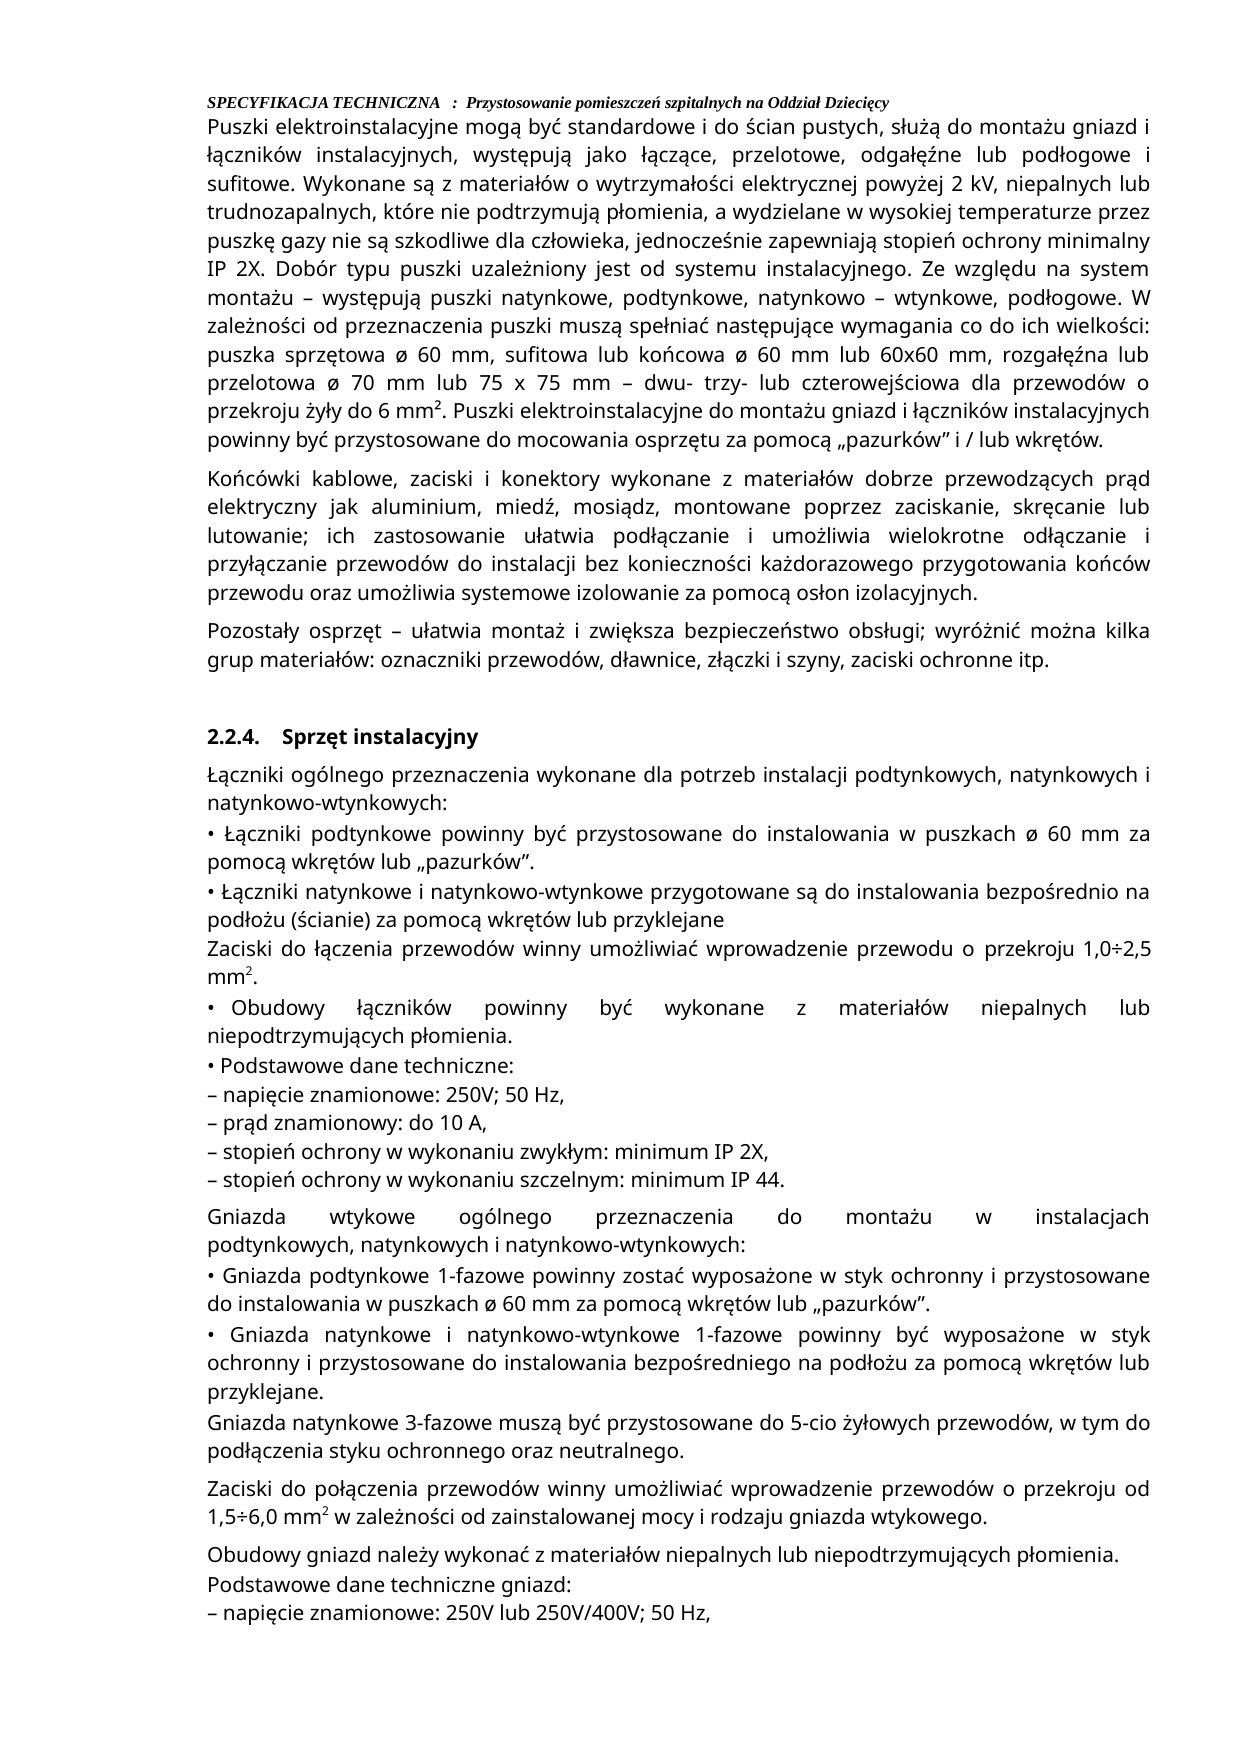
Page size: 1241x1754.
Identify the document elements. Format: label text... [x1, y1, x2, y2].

text Gniazda wtykowe ogólnego przeznaczenia do montażu w instalacjach podtynkowych, natynkowych i natynkowo-wtynkowych: [207, 1202, 1151, 1259]
text – stopień ochrony w wykonaniu zwykłym: minimum IP 2X, [207, 1137, 1151, 1165]
text – napięcie znamionowe: 250V lub 250V/400V; 50 Hz, [207, 1598, 1151, 1627]
text – prąd znamionowy: do 10 A, [207, 1108, 1151, 1137]
text • Łączniki natynkowe i natynkowo-wtynkowe przygotowane są do instalowania bezpośrednio na podłożu (ścianie) za pomocą wkrętów lub przyklejane [207, 877, 1151, 934]
text Podstawowe dane techniczne gniazd: [207, 1570, 1151, 1598]
text • Gniazda natynkowe i natynkowo-wtynkowe 1-fazowe powinny być wyposażone w styk ochronny i przystosowane do instalowania bezpośredniego na podłożu za pomocą wkrętów lub przyklejane. [207, 1320, 1151, 1405]
text Końcówki kablowe, zaciski i konektory wykonane z materiałów dobrze przewodzących prąd elektryczny jak aluminium, miedź, mosiądz, montowane poprzez zaciskanie, skręcanie lub lutowanie; ich zastosowanie ułatwia podłączanie i umożliwia wielokrotne odłączanie i przyłączanie przewodów do instalacji bez konieczności każdorazowego przygotowania końców przewodu oraz umożliwia systemowe izolowanie za pomocą osłon izolacyjnych. [207, 464, 1151, 606]
text Zaciski do łączenia przewodów winny umożliwiać wprowadzenie przewodu o przekroju 1,0÷2,5 mm2. [207, 934, 1151, 991]
text Zaciski do połączenia przewodów winny umożliwiać wprowadzenie przewodów o przekroju od 1,5÷6,0 mm2 w zależności od zainstalowanej mocy i rodzaju gniazda wtykowego. [207, 1474, 1151, 1531]
text – stopień ochrony w wykonaniu szczelnym: minimum IP 44. [207, 1165, 1151, 1194]
text 2.2.4. Sprzęt instalacyjny [207, 722, 1151, 750]
text – napięcie znamionowe: 250V; 50 Hz, [207, 1080, 1151, 1108]
text Obudowy gniazd należy wykonać z materiałów niepalnych lub niepodtrzymujących płomienia. [207, 1540, 1151, 1568]
text • Łączniki podtynkowe powinny być przystosowane do instalowania w puszkach ø 60 mm za pomocą wkrętów lub „pazurków”. [207, 819, 1151, 876]
text Łączniki ogólnego przeznaczenia wykonane dla potrzeb instalacji podtynkowych, natynkowych i natynkowo-wtynkowych: [207, 760, 1151, 817]
text Puszki elektroinstalacyjne mogą być standardowe i do ścian pustych, służą do montażu gniazd i łączników instalacyjnych, występują jako łączące, przelotowe, odgałęźne lub podłogowe i sufitowe. Wykonane są z materiałów o wytrzymałości elektrycznej powyżej 2 kV, niepalnych lub trudnozapalnych, które nie podtrzymują płomienia, a wydzielane w wysokiej temperaturze przez puszkę gazy nie są szkodliwe dla człowieka, jednocześnie zapewniają stopień ochrony minimalny IP 2X. Dobór typu puszki uzależniony jest od systemu instalacyjnego. Ze względu na system montażu – występują puszki natynkowe, podtynkowe, natynkowo – wtynkowe, podłogowe. W zależności od przeznaczenia puszki muszą spełniać następujące wymagania co do ich wielkości: puszka sprzętowa ø 60 mm, sufitowa lub końcowa ø 60 mm lub 60x60 mm, rozgałęźna lub przelotowa ø 70 mm lub 75 x 75 mm – dwu- trzy- lub czterowejściowa dla przewodów o przekroju żyły do 6 mm². Puszki elektroinstalacyjne do montażu gniazd i łączników instalacyjnych powinny być przystosowane do mocowania osprzętu za pomocą „pazurków” i / lub wkrętów. [207, 112, 1151, 453]
text • Gniazda podtynkowe 1-fazowe powinny zostać wyposażone w styk ochronny i przystosowane do instalowania w puszkach ø 60 mm za pomocą wkrętów lub „pazurków”. [207, 1261, 1151, 1318]
text • Podstawowe dane techniczne: [207, 1052, 1151, 1080]
text Gniazda natynkowe 3-fazowe muszą być przystosowane do 5-cio żyłowych przewodów, w tym do podłączenia styku ochronnego oraz neutralnego. [207, 1408, 1151, 1465]
text Pozostały osprzęt – ułatwia montaż i zwiększa bezpieczeństwo obsługi; wyróżnić można kilka grup materiałów: oznaczniki przewodów, dławnice, złączki i szyny, zaciski ochronne itp. [207, 617, 1151, 673]
text • Obudowy łączników powinny być wykonane z materiałów niepalnych lub niepodtrzymujących płomienia. [207, 993, 1151, 1050]
